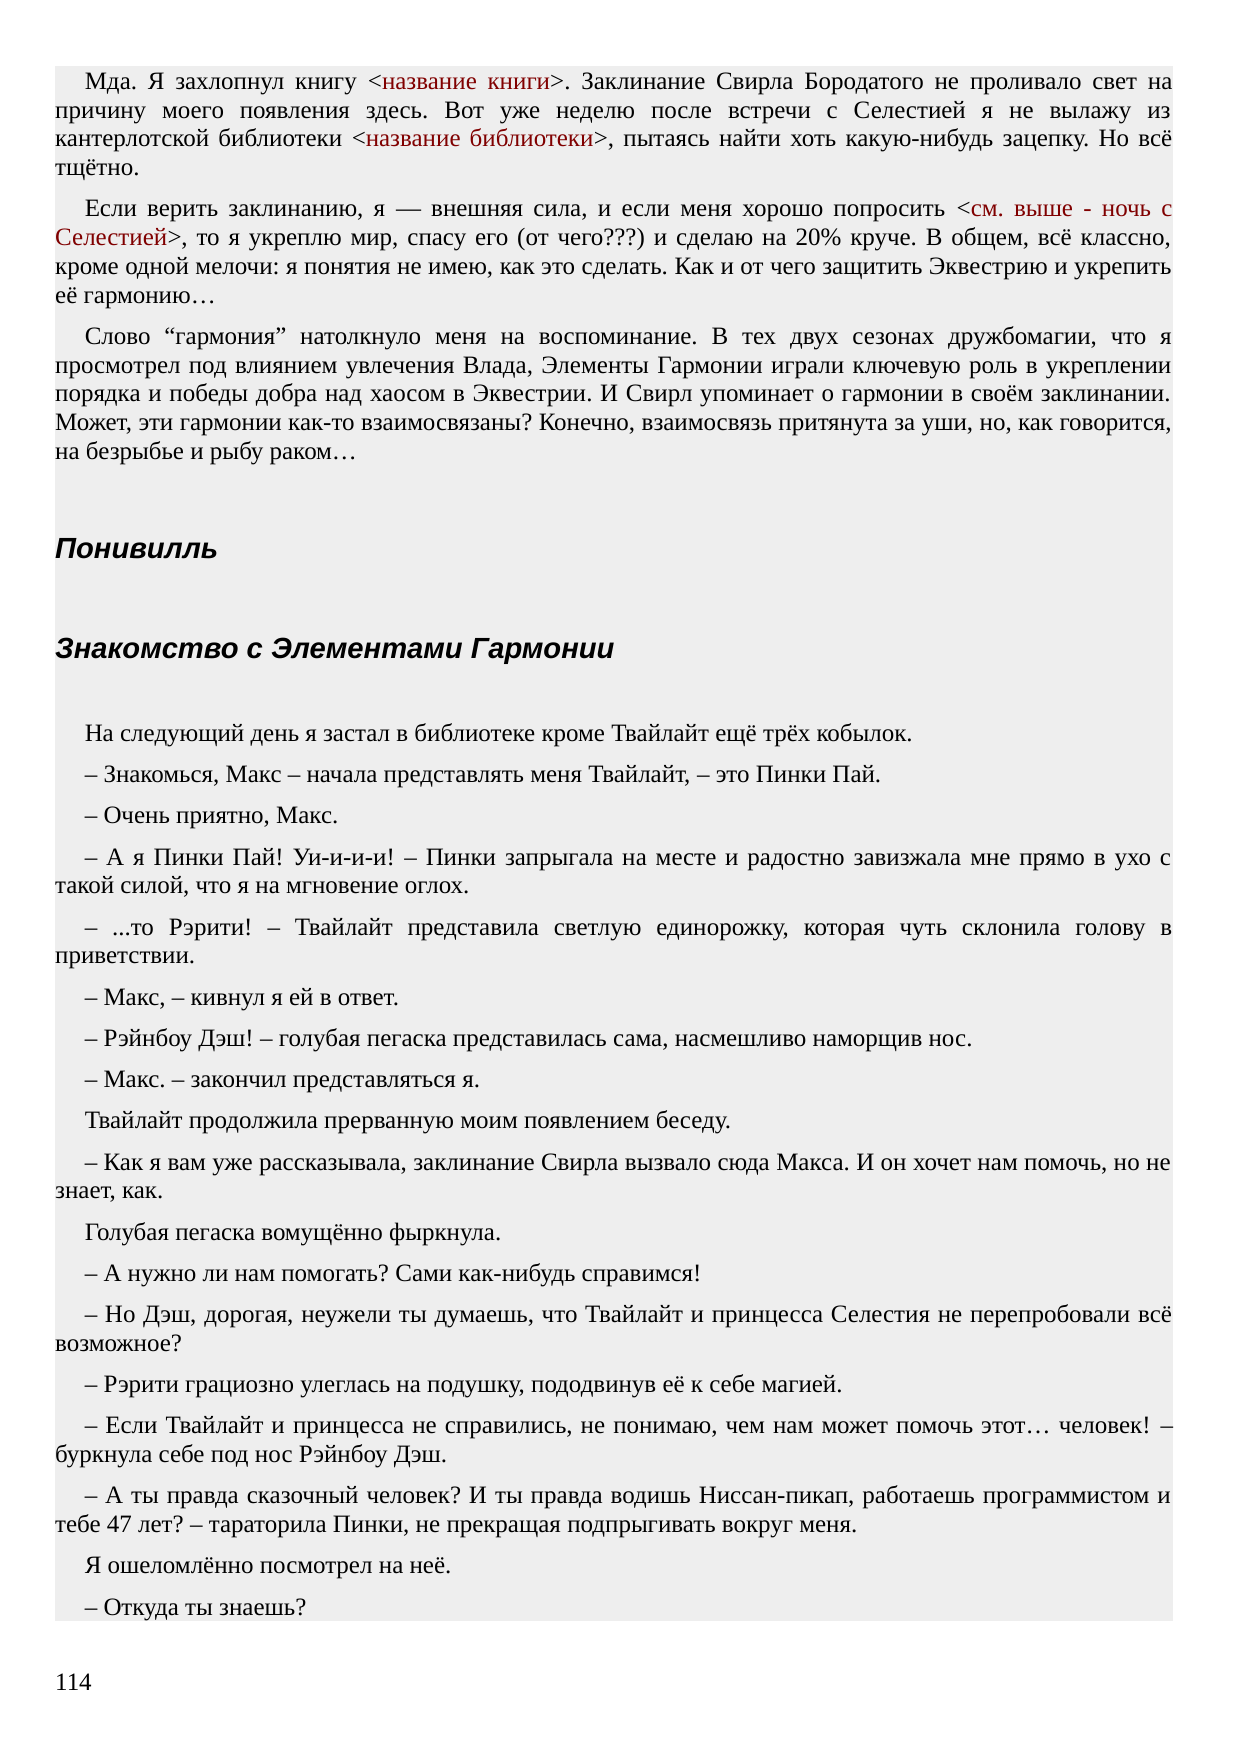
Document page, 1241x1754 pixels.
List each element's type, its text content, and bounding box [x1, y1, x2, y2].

text – А ты правда сказочный человек? И ты правда водишь Ниссан-пикап, работаешь программистом и тебе 47 лет? – тараторила Пинки, не прекращая подпрыгивать вокруг меня. [55, 1481, 1173, 1538]
text – А нужно ли нам помогать? Сами как-нибудь справимся! [55, 1258, 1173, 1287]
text Я ошеломлённо посмотрел на неё. [55, 1551, 1173, 1579]
text Твайлайт продолжила прерванную моим появлением беседу. [55, 1106, 1173, 1134]
text Мда. Я захлопнул книгу <название книги>. Заклинание Свирла Бородатого не проливало свет на причину моего появления здесь. Вот уже неделю после встречи с Селестией я не вылажу из кантерлотской библиотеки <название библиотеки>, пытаясь найти хоть какую-нибудь зацепку. Но всё тщётно. [55, 66, 1173, 181]
text Голубая пегаска вомущённо фыркнула. [55, 1217, 1173, 1246]
text – А я Пинки Пай! Уи-и-и-и! – Пинки запрыгала на месте и радостно завизжала мне прямо в ухо с такой силой, что я на мгновение оглох. [55, 842, 1173, 899]
text – ...то Рэрити! – Твайлайт представила светлую единорожку, которая чуть склонила голову в приветствии. [55, 912, 1173, 969]
text – Рэйнбоу Дэш! – голубая пегаска представилась сама, насмешливо наморщив нос. [55, 1023, 1173, 1052]
text Если верить заклинанию, я — внешняя сила, и если меня хорошо попросить <см. выше - ночь с Селестией>, то я укреплю мир, спасу его (от чего???) и сделаю на 20% круче. В общем, всё классно, кроме одной мелочи: я понятия не имею, как это сделать. Как и от чего защитить Эквестрию и укрепить её гармонию… [55, 193, 1173, 308]
text – Если Твайлайт и принцесса не справились, не понимаю, чем нам может помочь этот… человек! – буркнула себе под нос Рэйнбоу Дэш. [55, 1411, 1173, 1468]
text – Очень приятно, Макс. [55, 801, 1173, 829]
text – Как я вам уже рассказывала, заклинание Свирла вызвало сюда Макса. И он хочет нам помочь, но не знает, как. [55, 1147, 1173, 1204]
text – Макс. – закончил представляться я. [55, 1064, 1173, 1093]
text – Макс, – кивнул я ей в ответ. [55, 982, 1173, 1011]
text – Но Дэш, дорогая, неужели ты думаешь, что Твайлайт и принцесса Селестия не перепробовали всё возможное? [55, 1299, 1173, 1357]
text На следующий день я застал в библиотеке кроме Твайлайт ещё трёх кобылок. [55, 718, 1173, 747]
text – Откуда ты знаешь? [55, 1592, 1173, 1621]
text – Знакомься, Макс – начала представлять меня Твайлайт, – это Пинки Пай. [55, 759, 1173, 788]
subtitle Знакомство с Элементами Гармонии [55, 631, 1173, 664]
text – Рэрити грациозно улеглась на подушку, пододвинув её к себе магией. [55, 1369, 1173, 1398]
text Слово “гармония” натолкнуло меня на воспоминание. В тех двух сезонах дружбомагии, что я просмотрел под влиянием увлечения Влада, Элементы Гармонии играли ключевую роль в укреплении порядка и победы добра над хаосом в Эквестрии. И Свирл упоминает о гармонии в своём заклинании. Может, эти гармонии как-то взаимосвязаны? Конечно, взаимосвязь притянута за уши, но, как говорится, на безрыбье и рыбу раком… [55, 321, 1173, 465]
subtitle Понивилль [55, 531, 1173, 564]
